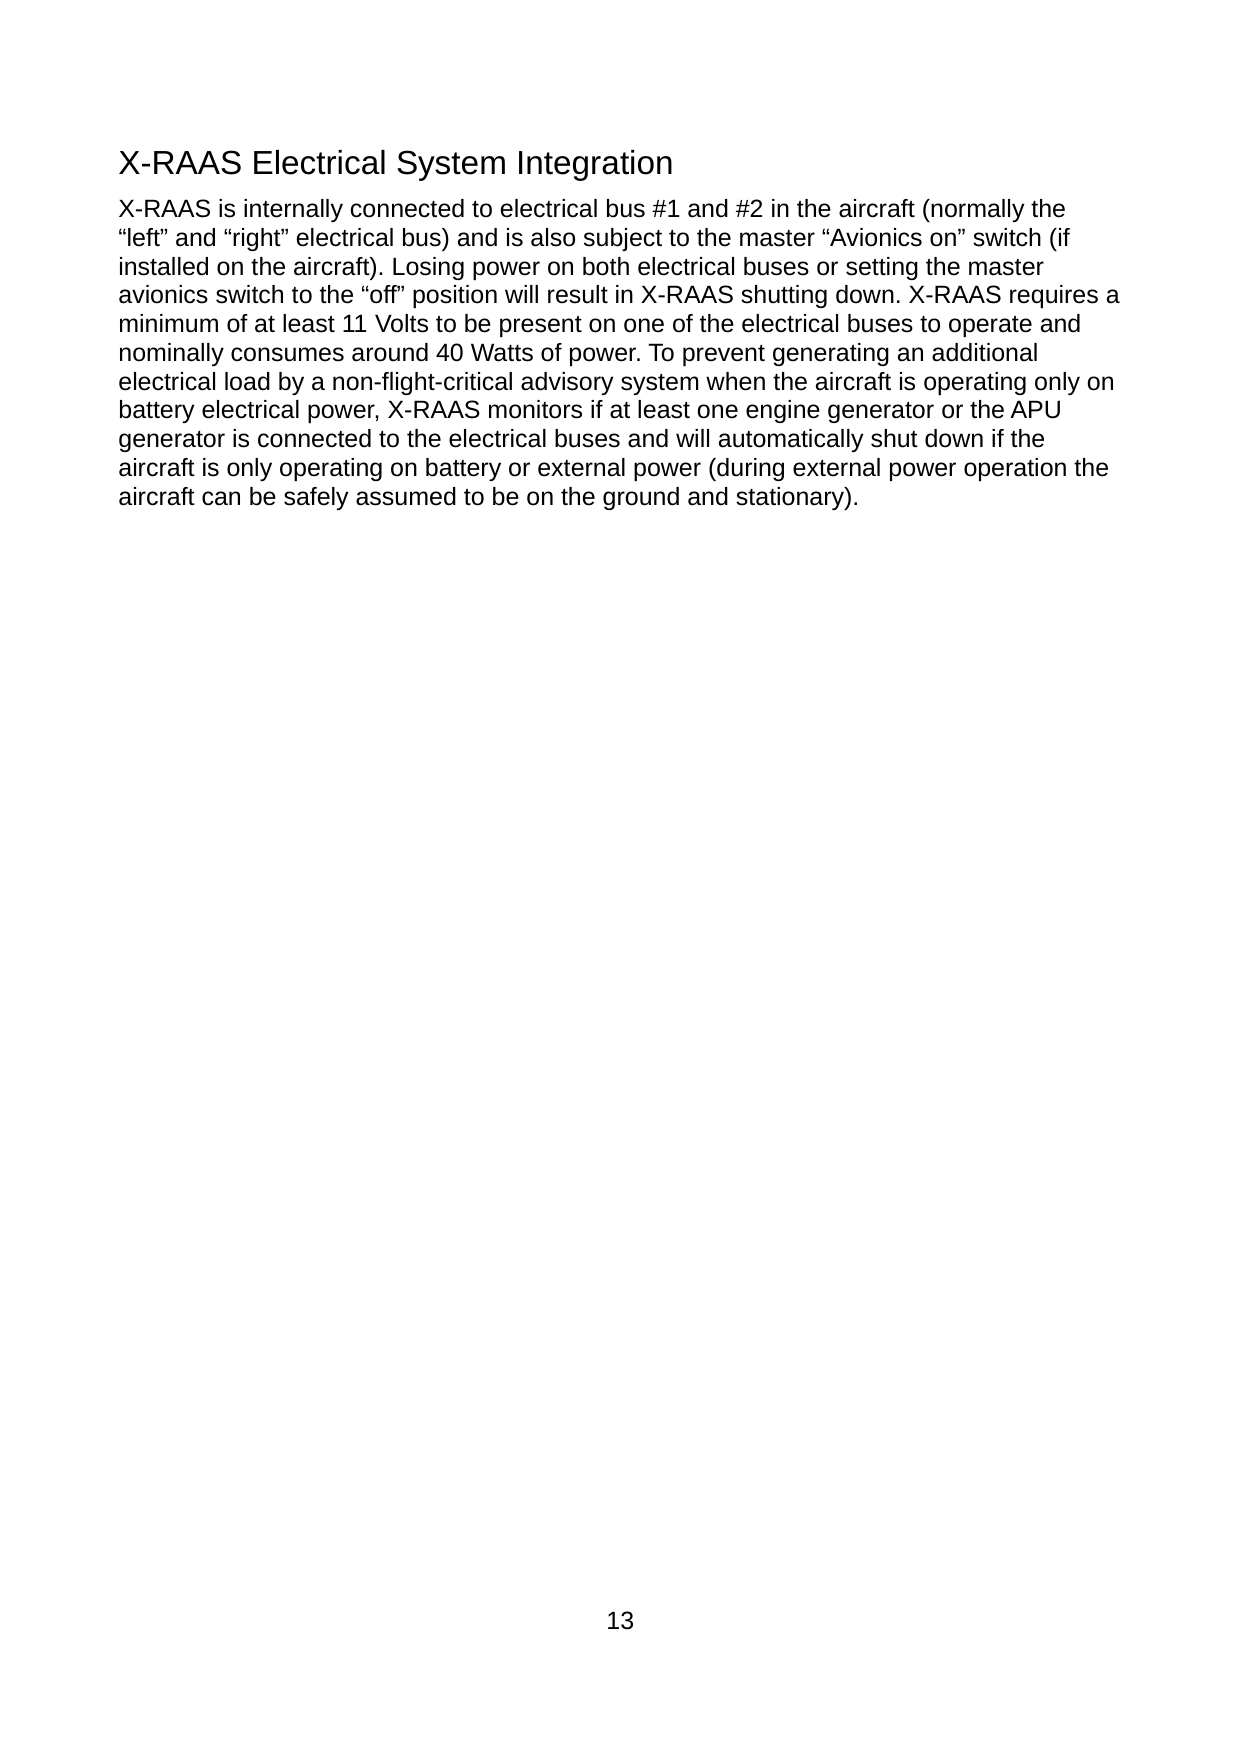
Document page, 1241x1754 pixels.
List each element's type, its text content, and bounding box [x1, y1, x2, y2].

subtitle X-RAAS Electrical System Integration [118, 143, 1122, 182]
text X-RAAS is internally connected to electrical bus #1 and #2 in the aircraft (normally the “left” and “right” electrical bus) and is also subject to the master “Avionics on” switch (if installed on the aircraft). Losing power on both electrical buses or setting the master avionics switch to the “off” position will result in X-RAAS shutting down. X-RAAS requires a minimum of at least 11 Volts to be present on one of the electrical buses to operate and nominally consumes around 40 Watts of power. To prevent generating an additional electrical load by a non-flight-critical advisory system when the aircraft is operating only on battery electrical power, X-RAAS monitors if at least one engine generator or the APU generator is connected to the electrical buses and will automatically shut down if the aircraft is only operating on battery or external power (during external power operation the aircraft can be safely assumed to be on the ground and stationary). [118, 194, 1122, 510]
